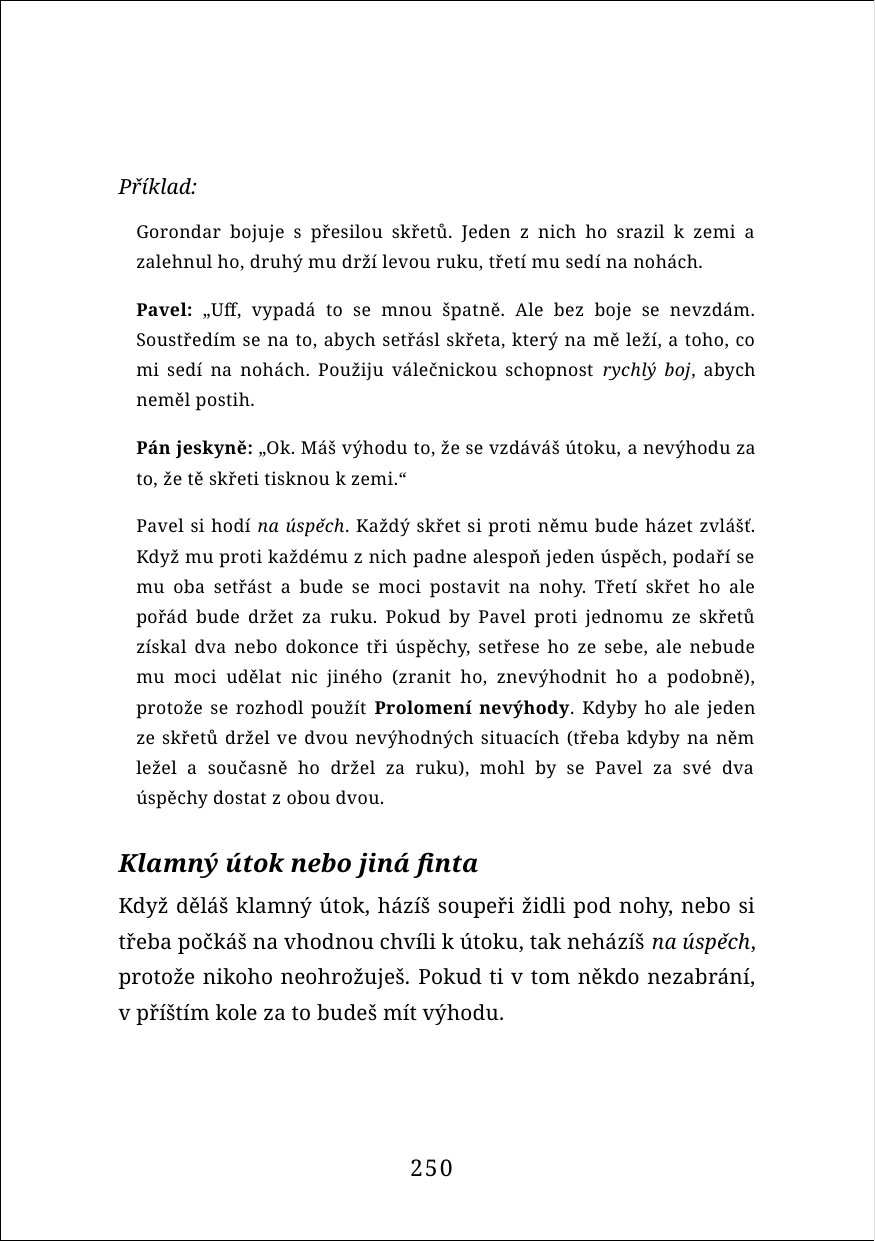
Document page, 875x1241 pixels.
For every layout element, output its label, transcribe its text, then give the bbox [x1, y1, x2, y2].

text Pavel si hodí na úspěch. Každý skřet si proti němu bude házet zvlášť. Když mu proti každému z nich padne alespoň jeden úspěch, podaří se mu oba setřást a bude se moci postavit na nohy. Třetí skřet ho ale pořád bude držet za ruku. Pokud by Pavel proti jednomu ze skřetů získal dva nebo dokonce tři úspěchy, setřese ho ze sebe, ale nebude mu moci udělat nic jiného (zranit ho, znevýhodnit ho a podobně), protože se rozhodl použít Prolomení nevýhody. Kdyby ho ale jeden ze skřetů držel ve dvou nevýhodných situacích (třeba kdyby na něm ležel a současně ho držel za ruku), mohl by se Pavel za své dva úspěchy dostat z obou dvou. [136, 514, 756, 810]
text Když děláš klamný útok, házíš soupeři židli pod nohy, nebo si třeba počkáš na vhodnou chvíli k útoku, tak neházíš na úspěch, protože nikoho neohrožuješ. Pokud ti v tom někdo nezabrání, v příštím kole za to budeš mít výhodu. [118, 891, 756, 1026]
text Příklad: [118, 172, 756, 200]
subtitle Klamný útok nebo jiná finta [118, 845, 756, 879]
text Gorondar bojuje s přesilou skřetů. Jeden z nich ho srazil k zemi a zalehnul ho, druhý mu drží levou ruku, třetí mu sedí na nohách. [136, 219, 756, 273]
text Pavel: „Uff, vypadá to se mnou špatně. Ale bez boje se nevzdám. Soustředím se na to, abych setřásl skřeta, který na mě leží, a toho, co mi sedí na nohách. Použiju válečnickou schopnost rychlý boj, abych neměl postih. [136, 297, 756, 412]
text Pán jeskyně: „Ok. Máš výhodu to, že se vzdáváš útoku, a nevýhodu za to, že tě skřeti tisknou k zemi.“ [136, 436, 756, 490]
